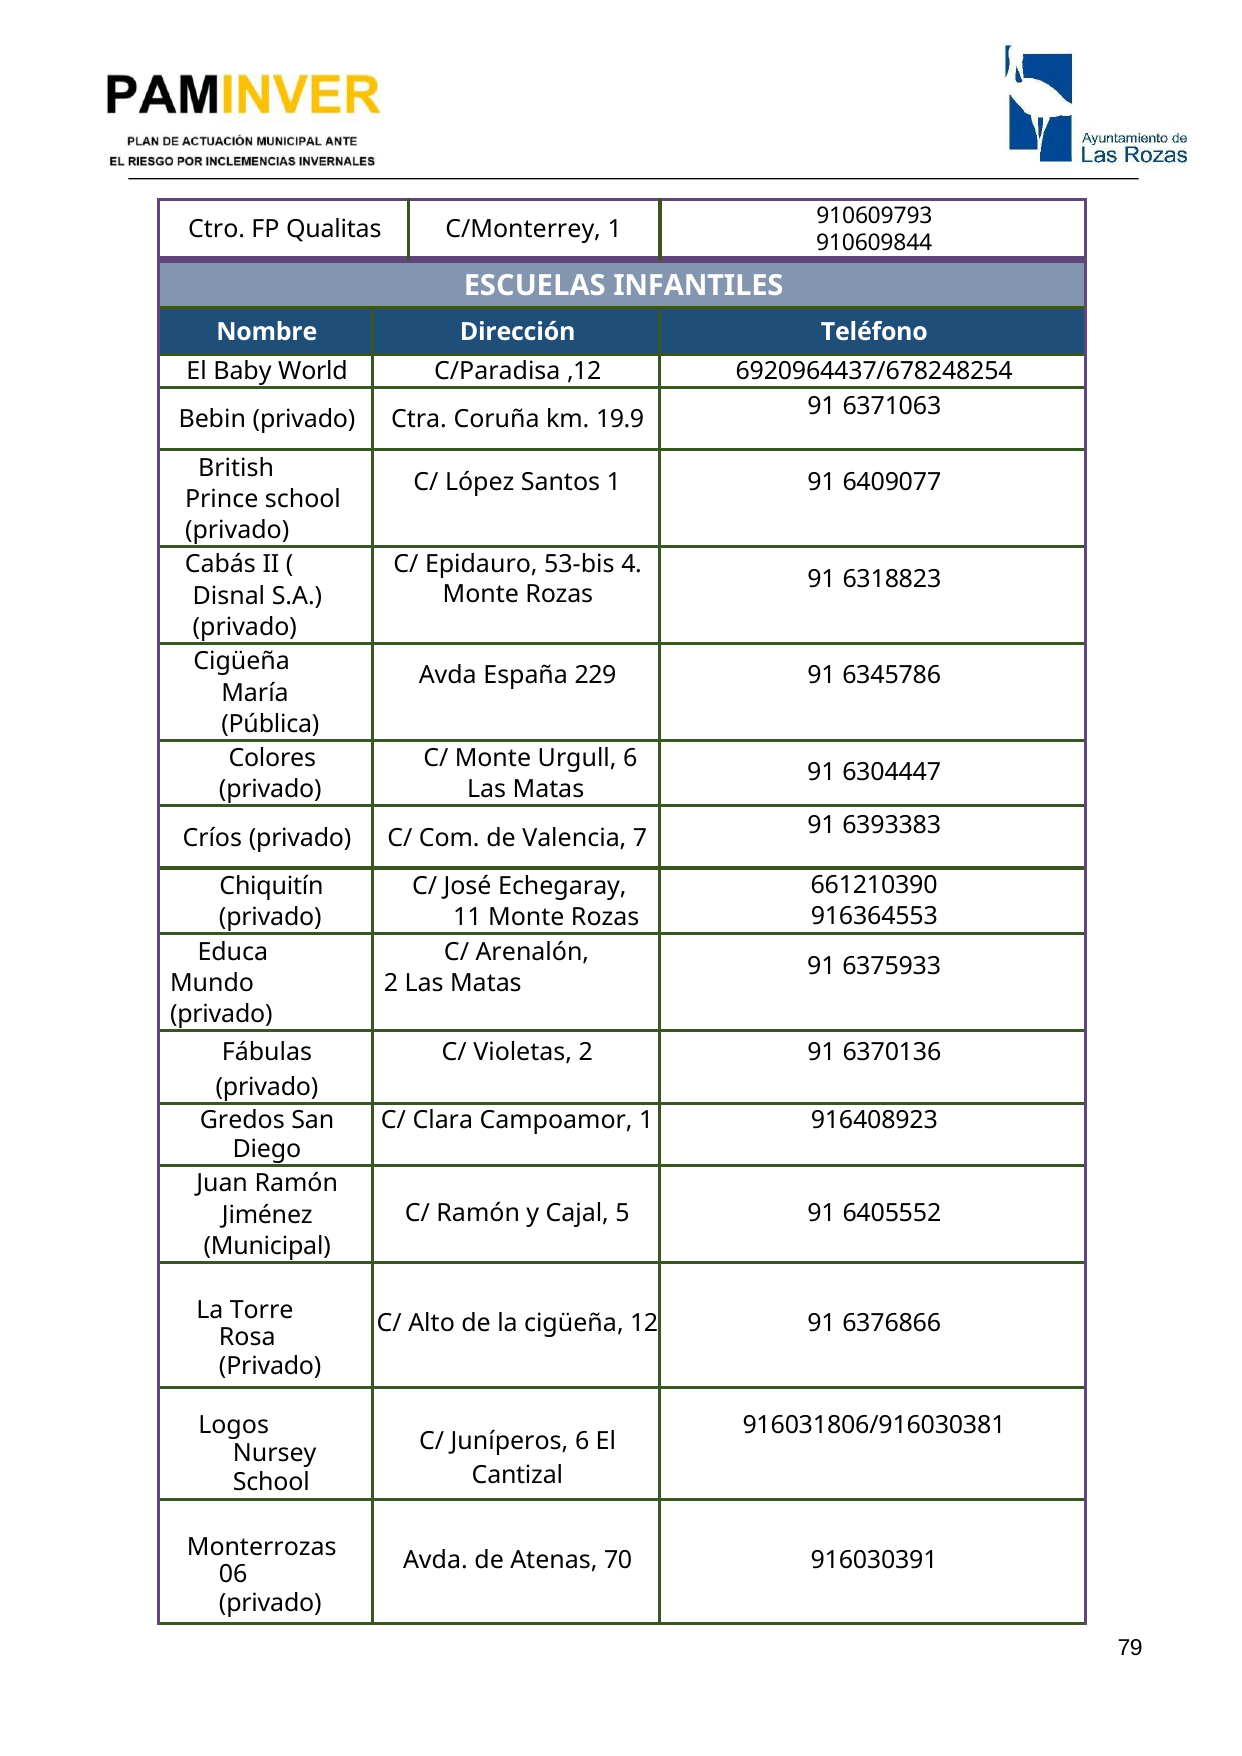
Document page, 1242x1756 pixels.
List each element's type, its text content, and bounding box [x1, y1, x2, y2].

table_cell C/ Juníperos, 6 El Cantizal [374, 1389, 658, 1497]
table_cell La Torre Rosa (Privado) [160, 1264, 371, 1386]
table_cell Monterrozas 06 (privado) [160, 1501, 371, 1622]
table_cell 916031806/916030381 [661, 1389, 1084, 1497]
table_cell 91 6304447 [661, 742, 1084, 804]
table_cell C/ Clara Campoamor, 1 [374, 1105, 658, 1164]
table_cell Cigüeña María (Pública) [160, 645, 371, 738]
table_cell Ctra. Coruña km. 19.9 [374, 389, 658, 448]
table_cell Ctro. FP Qualitas [160, 201, 407, 256]
table_cell Logos Nursey School [160, 1389, 371, 1497]
table_cell Críos (privado) [160, 807, 371, 866]
table_cell Gredos San Diego [160, 1105, 371, 1164]
table_cell 91 6393383 [661, 807, 1084, 866]
table_cell 91 6409077 [661, 451, 1084, 545]
table_cell 916408923 [661, 1105, 1084, 1164]
table_cell C/Paradisa ,12 [374, 356, 658, 386]
table_cell British Prince school (privado) [160, 451, 371, 545]
table_header ESCUELAS INFANTILES [160, 263, 1084, 306]
table_cell Teléfono [661, 310, 1084, 353]
table_cell 91 6376866 [661, 1264, 1084, 1386]
table_cell Fábulas (privado) [160, 1032, 371, 1102]
table_cell Cabás II ( Disnal S.A.) (privado) [160, 548, 371, 642]
table_cell C/ López Santos 1 [374, 451, 658, 545]
table_cell El Baby World [160, 356, 371, 386]
table_cell 910609793 910609844 [662, 201, 1084, 256]
table_cell 91 6345786 [661, 645, 1084, 738]
table_cell C/ José Echegaray, 11 Monte Rozas [374, 870, 658, 932]
table_cell 91 6370136 [661, 1032, 1084, 1102]
table_cell C/Monterrey, 1 [410, 201, 658, 256]
table_cell Bebin (privado) [160, 389, 371, 448]
table_cell 91 6371063 [661, 389, 1084, 448]
table_cell Nombre [160, 310, 371, 353]
table_cell 916030391 [661, 1501, 1084, 1622]
table_cell Educa Mundo (privado) [160, 935, 371, 1029]
table_cell Colores (privado) [160, 742, 371, 804]
table_cell C/ Ramón y Cajal, 5 [374, 1167, 658, 1261]
table_cell 6920964437/678248254 [661, 356, 1084, 386]
table_cell Avda. de Atenas, 70 [374, 1501, 658, 1622]
table_cell 91 6405552 [661, 1167, 1084, 1261]
table_cell C/ Com. de Valencia, 7 [374, 807, 658, 866]
table_cell C/ Monte Urgull, 6 Las Matas [374, 742, 658, 804]
table_cell 661210390 916364553 [661, 870, 1084, 932]
table_cell C/ Arenalón, 2 Las Matas [374, 935, 658, 1029]
table_cell Chiquitín (privado) [160, 870, 371, 932]
table_cell Juan Ramón Jiménez (Municipal) [160, 1167, 371, 1261]
table_cell C/ Epidauro, 53-bis 4. Monte Rozas [374, 548, 658, 642]
table_cell 91 6318823 [661, 548, 1084, 642]
table_cell C/ Violetas, 2 [374, 1032, 658, 1102]
table_cell Avda España 229 [374, 645, 658, 738]
table_cell 91 6375933 [661, 935, 1084, 1029]
table_cell C/ Alto de la cigüeña, 12 [374, 1264, 658, 1386]
table_cell Dirección [374, 310, 658, 353]
